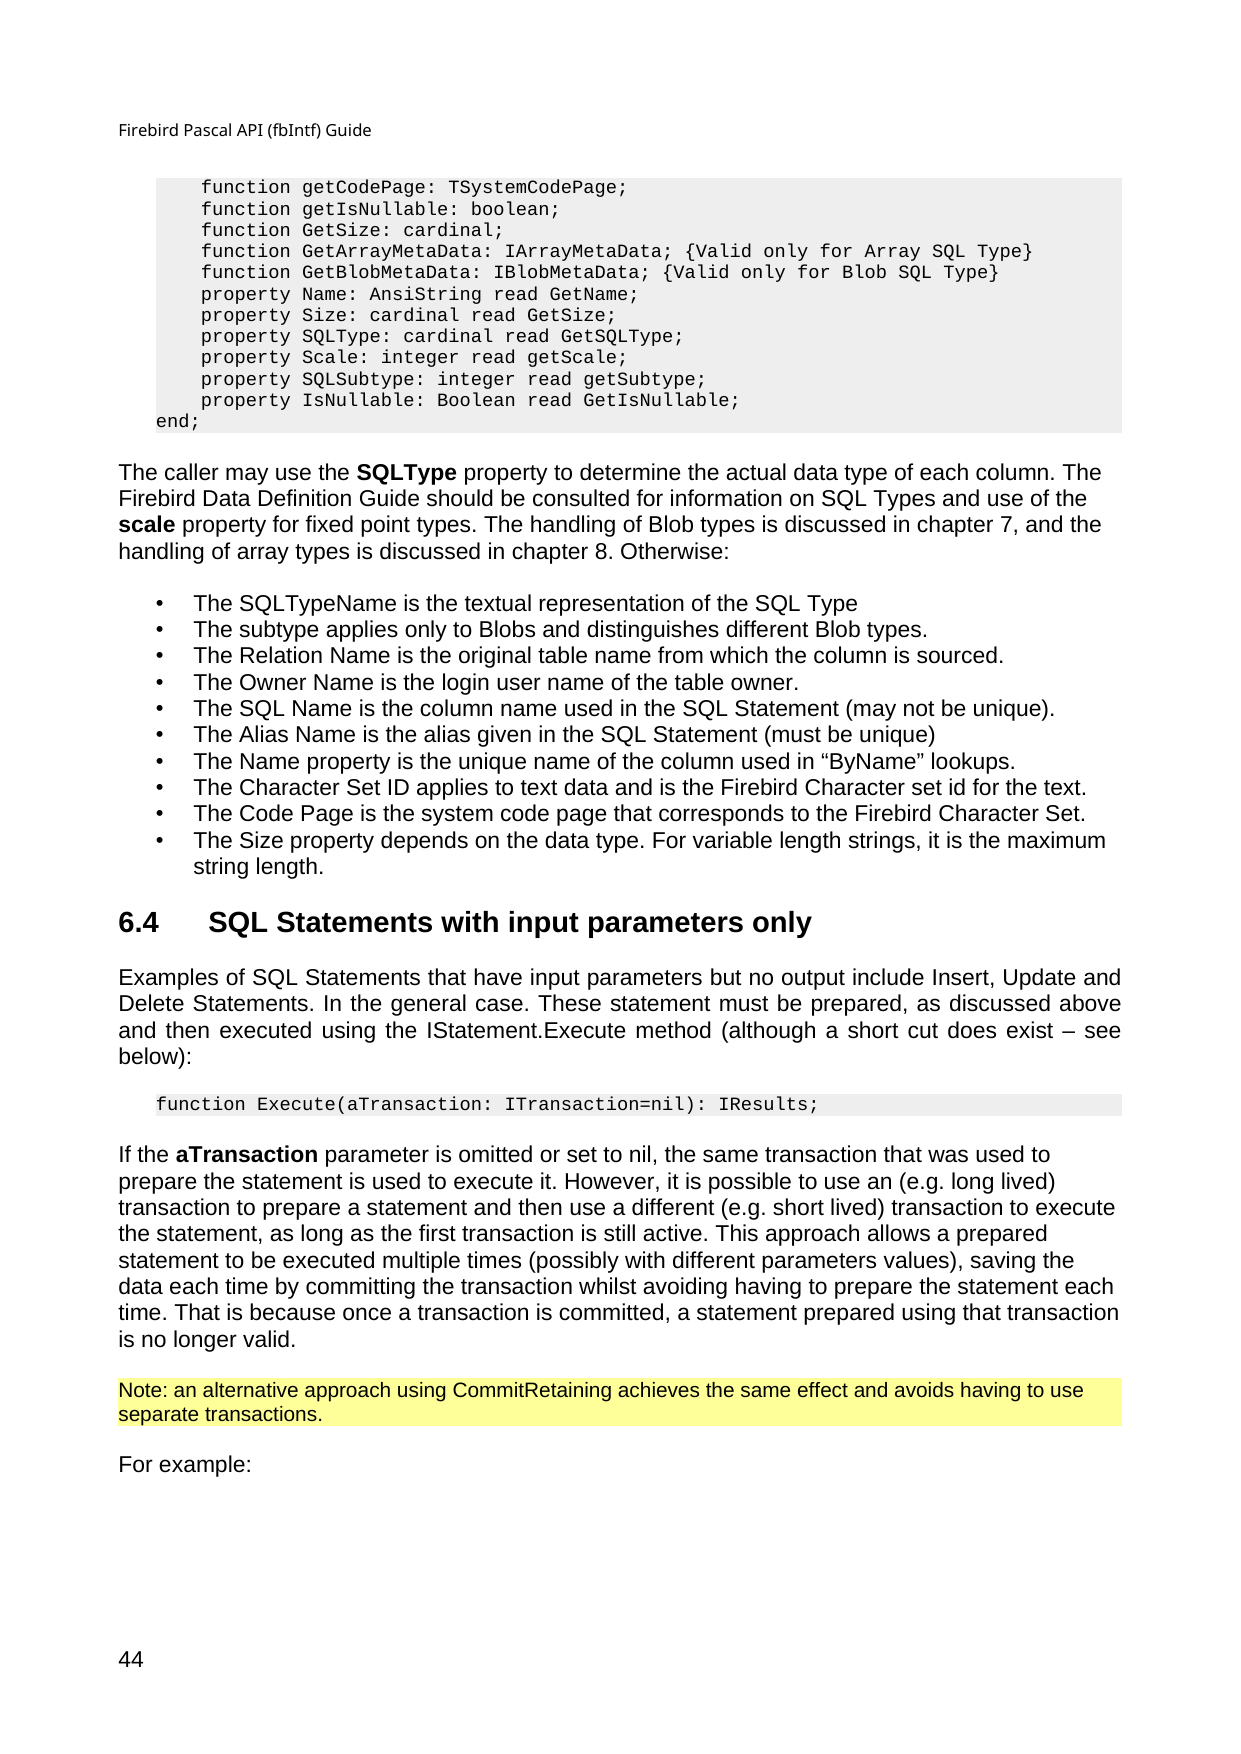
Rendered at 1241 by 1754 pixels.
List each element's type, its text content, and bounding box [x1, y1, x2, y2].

subtitle SQL Statements with input parameters only [118, 905, 1122, 938]
text end; [156, 412, 1122, 433]
text Examples of SQL Statements that have input parameters but no output include Insert, Update and Delete Statements. In the general case. These statement must be prepared, as discussed above and then executed using the IStatement.Execute method (although a short cut does exist – see below): [118, 964, 1122, 1069]
text function getCodePage: TSystemCodePage; [156, 178, 1122, 199]
text property Scale: integer read getScale; [156, 348, 1122, 369]
text property SQLSubtype: integer read getSubtype; [156, 369, 1122, 391]
text function getIsNullable: boolean; [156, 199, 1122, 221]
list The Size property depends on the data type. For variable length strings, it is the maximum string length. [156, 827, 1122, 879]
text If the aTransaction parameter is omitted or set to nil, the same transaction that was used to prepare the statement is used to execute it. However, it is possible to use an (e.g. long lived) transaction to prepare a statement and then use a different (e.g. short lived) transaction to execute the statement, as long as the first transaction is still active. This approach allows a prepared statement to be executed multiple times (possibly with different parameters values), saving the data each time by committing the transaction whilst avoiding having to prepare the statement each time. That is because once a transaction is committed, a statement prepared using that transaction is no longer valid. [118, 1141, 1122, 1352]
text property Name: AnsiString read GetName; [156, 284, 1122, 306]
list The Character Set ID applies to text data and is the Firebird Character set id for the text. [156, 774, 1122, 800]
text function GetSize: cardinal; [156, 221, 1122, 242]
list The Relation Name is the original table name from which the column is sourced. [156, 642, 1122, 669]
text property IsNullable: Boolean read GetIsNullable; [156, 391, 1122, 412]
text Note: an alternative approach using CommitRetaining achieves the same effect and avoids having to use separate transactions. [118, 1378, 1122, 1426]
text function Execute(aTransaction: ITransaction=nil): IResults; [156, 1094, 1122, 1116]
text For example: [118, 1451, 1122, 1477]
list The Code Page is the system code page that corresponds to the Firebird Character Set. [156, 800, 1122, 827]
text property Size: cardinal read GetSize; [156, 306, 1122, 327]
list The subtype applies only to Blobs and distinguishes different Blob types. [156, 616, 1122, 642]
list The Name property is the unique name of the column used in “ByName” lookups. [156, 748, 1122, 774]
text function GetArrayMetaData: IArrayMetaData; {Valid only for Array SQL Type} [156, 242, 1122, 263]
text function GetBlobMetaData: IBlobMetaData; {Valid only for Blob SQL Type} [156, 263, 1122, 284]
list The Owner Name is the login user name of the table owner. [156, 669, 1122, 695]
list The Alias Name is the alias given in the SQL Statement (must be unique) [156, 721, 1122, 748]
text The caller may use the SQLType property to determine the actual data type of each column. The Firebird Data Definition Guide should be consulted for information on SQL Types and use of the scale property for fixed point types. The handling of Blob types is discussed in chapter 7, and the handling of array types is discussed in chapter 8. Otherwise: [118, 459, 1122, 564]
list The SQLTypeName is the textual representation of the SQL Type [156, 589, 1122, 616]
text property SQLType: cardinal read GetSQLType; [156, 327, 1122, 348]
list The SQL Name is the column name used in the SQL Statement (may not be unique). [156, 695, 1122, 721]
